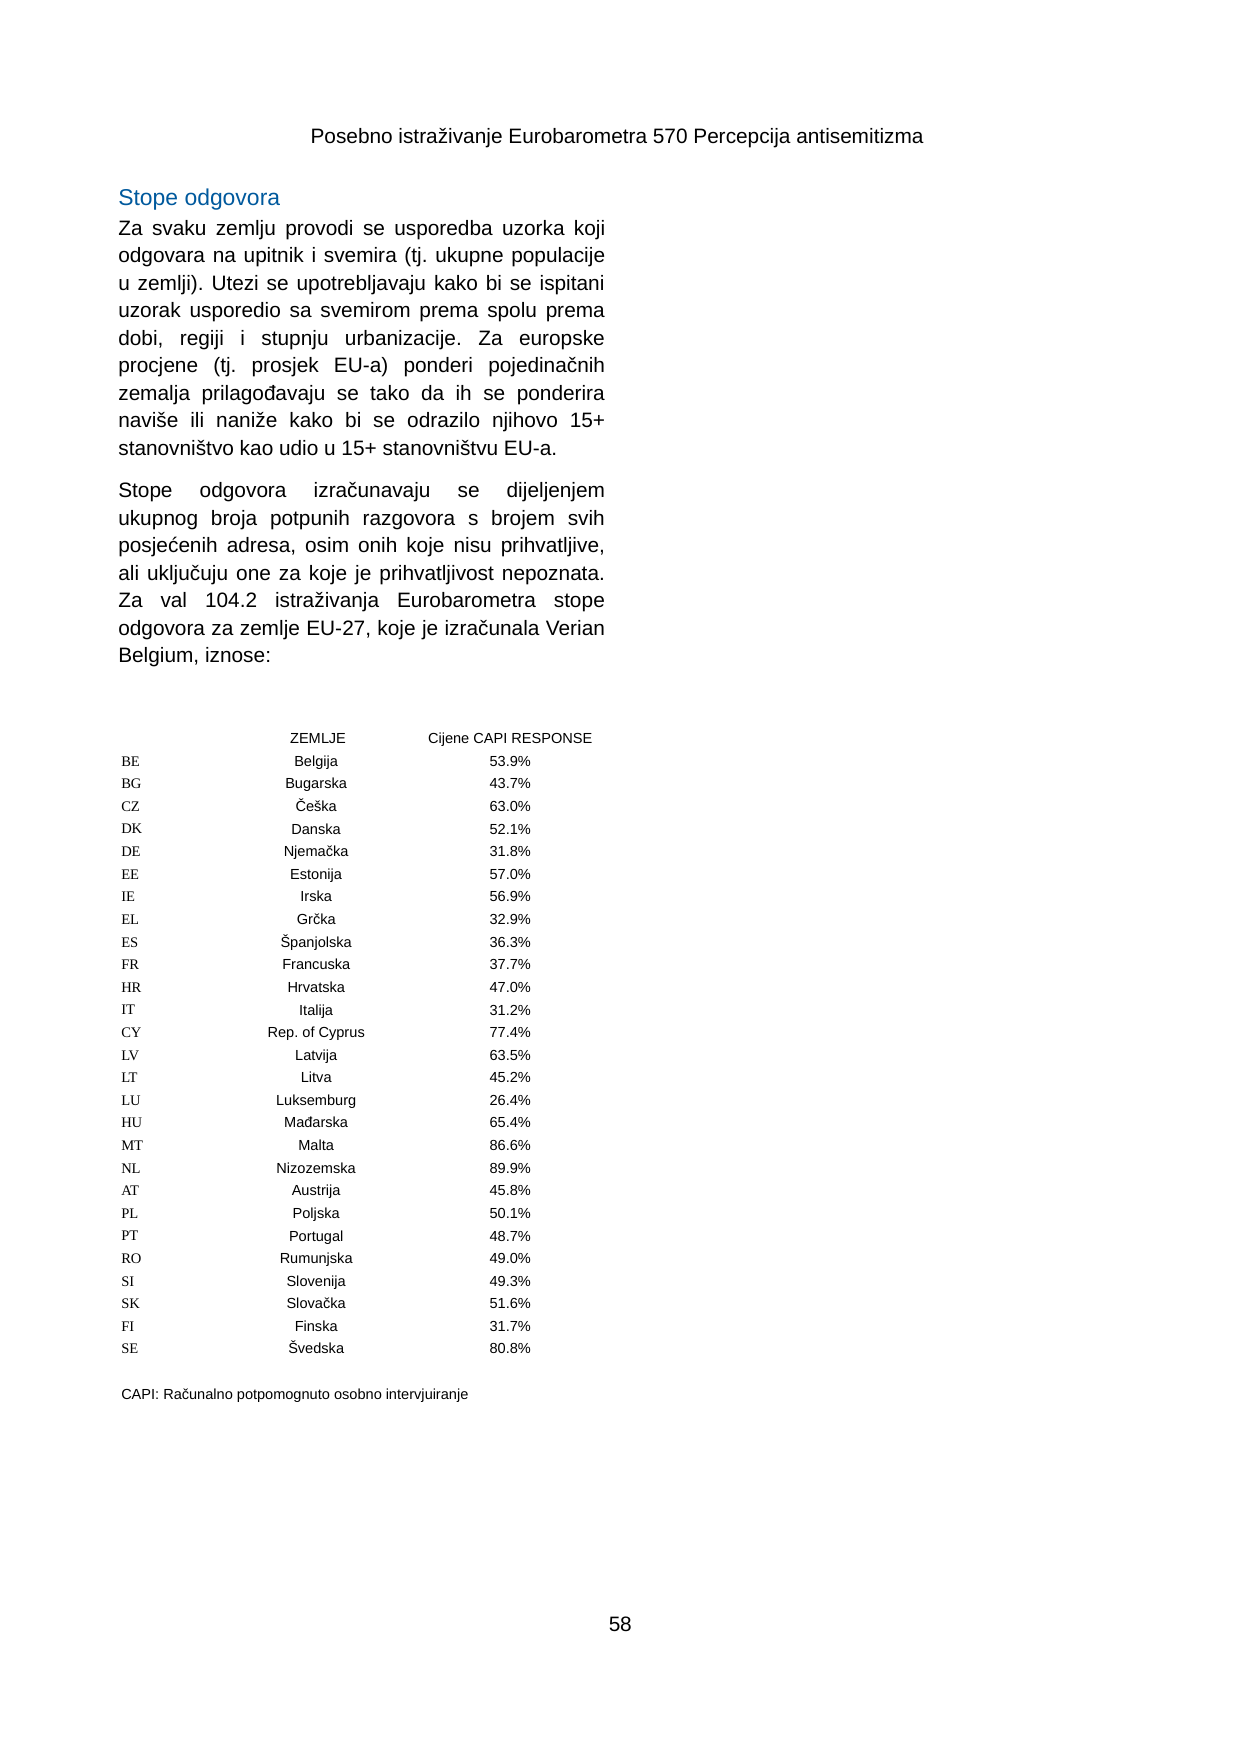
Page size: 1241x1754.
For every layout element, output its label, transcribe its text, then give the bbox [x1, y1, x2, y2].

table_cell BG [118, 772, 221, 795]
table_header ZEMLJE [221, 727, 414, 749]
table_cell 80.8% [415, 1337, 605, 1360]
table_cell Danska [221, 818, 414, 840]
table_cell LU [118, 1089, 221, 1111]
table_cell Hrvatska [221, 976, 414, 998]
table_cell 77.4% [415, 1021, 605, 1043]
table_cell 49.0% [415, 1247, 605, 1269]
table_cell HU [118, 1111, 221, 1134]
table_cell CY [118, 1021, 221, 1043]
table_cell IE [118, 885, 221, 908]
table_cell Estonija [221, 863, 414, 885]
table_cell CZ [118, 795, 221, 817]
table_cell Nizozemska [221, 1156, 414, 1179]
table_cell Grčka [221, 908, 414, 930]
table_cell 51.6% [415, 1292, 605, 1315]
table_cell Luksemburg [221, 1089, 414, 1111]
table_cell 37.7% [415, 953, 605, 976]
table_cell 63.5% [415, 1044, 605, 1066]
table_cell Slovačka [221, 1292, 414, 1315]
table_cell 26.4% [415, 1089, 605, 1111]
table_cell DE [118, 840, 221, 863]
table_cell 45.2% [415, 1066, 605, 1089]
table_cell 63.0% [415, 795, 605, 817]
table_cell AT [118, 1179, 221, 1202]
text Za svaku zemlju provodi se usporedba uzorka koji odgovara na upitnik i svemira (tj. ukupne populacije u zemlji). Utezi se upotrebljavaju kako bi se ispitani uzorak usporedio sa svemirom prema spolu prema dobi, regiji i stupnju urbanizacije. Za europske procjene (tj. prosjek EU-a) ponderi pojedinačnih zemalja prilagođavaju se tako da ih se ponderira naviše ili naniže kako bi se odrazilo njihovo 15+ stanovništvo kao udio u 15+ stanovništvu EU-a. [118, 216, 605, 460]
table_cell Finska [221, 1315, 414, 1337]
table_cell 47.0% [415, 976, 605, 998]
table_cell 45.8% [415, 1179, 605, 1202]
table_cell FI [118, 1315, 221, 1337]
table_cell 86.6% [415, 1134, 605, 1156]
table_cell 36.3% [415, 930, 605, 953]
table_cell Švedska [221, 1337, 414, 1360]
table_cell HR [118, 976, 221, 998]
table_cell 50.1% [415, 1202, 605, 1224]
table_cell Španjolska [221, 930, 414, 953]
table_cell Poljska [221, 1202, 414, 1224]
table_cell RO [118, 1247, 221, 1269]
table_cell 56.9% [415, 885, 605, 908]
table_cell Mađarska [221, 1111, 414, 1134]
table_cell BE [118, 750, 221, 772]
table_cell Italija [221, 998, 414, 1021]
table_cell Irska [221, 885, 414, 908]
table_cell [118, 1360, 221, 1382]
table_cell 49.3% [415, 1270, 605, 1292]
table_cell NL [118, 1156, 221, 1179]
table_cell Malta [221, 1134, 414, 1156]
table_cell SK [118, 1292, 221, 1315]
table_cell 89.9% [415, 1156, 605, 1179]
table_cell EL [118, 908, 221, 930]
text Stope odgovora [118, 183, 605, 210]
table_cell PT [118, 1224, 221, 1247]
table_cell EE [118, 863, 221, 885]
table_cell LV [118, 1044, 221, 1066]
table_cell ES [118, 930, 221, 953]
table_header [118, 727, 221, 749]
table_cell CAPI: Računalno potpomognuto osobno intervjuiranje [118, 1383, 605, 1405]
table_cell [221, 1360, 414, 1382]
table_cell Rumunjska [221, 1247, 414, 1269]
table_cell Belgija [221, 750, 414, 772]
table_cell 43.7% [415, 772, 605, 795]
table_cell FR [118, 953, 221, 976]
table_cell DK [118, 818, 221, 840]
table_cell [415, 1360, 605, 1382]
table_cell Češka [221, 795, 414, 817]
table_cell 32.9% [415, 908, 605, 930]
table_cell Latvija [221, 1044, 414, 1066]
table_cell Njemačka [221, 840, 414, 863]
table_cell LT [118, 1066, 221, 1089]
table_cell PL [118, 1202, 221, 1224]
table_cell 31.8% [415, 840, 605, 863]
table_cell 57.0% [415, 863, 605, 885]
table_cell 48.7% [415, 1224, 605, 1247]
text Stope odgovora izračunavaju se dijeljenjem ukupnog broja potpunih razgovora s brojem svih posjećenih adresa, osim onih koje nisu prihvatljive, ali uključuju one za koje je prihvatljivost nepoznata. Za val 104.2 istraživanja Eurobarometra stope odgovora za zemlje EU-27, koje je izračunala Verian Belgium, iznose: [118, 478, 605, 667]
table_cell Portugal [221, 1224, 414, 1247]
table_cell IT [118, 998, 221, 1021]
table_cell Litva [221, 1066, 414, 1089]
table_cell 31.7% [415, 1315, 605, 1337]
table_cell Bugarska [221, 772, 414, 795]
table_cell MT [118, 1134, 221, 1156]
table_cell Austrija [221, 1179, 414, 1202]
table_cell 52.1% [415, 818, 605, 840]
table_cell 31.2% [415, 998, 605, 1021]
table_cell SE [118, 1337, 221, 1360]
table_cell Slovenija [221, 1270, 414, 1292]
table_header Cijene CAPI RESPONSE [415, 727, 605, 749]
table_cell Francuska [221, 953, 414, 976]
table_cell 53.9% [415, 750, 605, 772]
table_cell 65.4% [415, 1111, 605, 1134]
table_cell Rep. of Cyprus [221, 1021, 414, 1043]
table_cell SI [118, 1270, 221, 1292]
